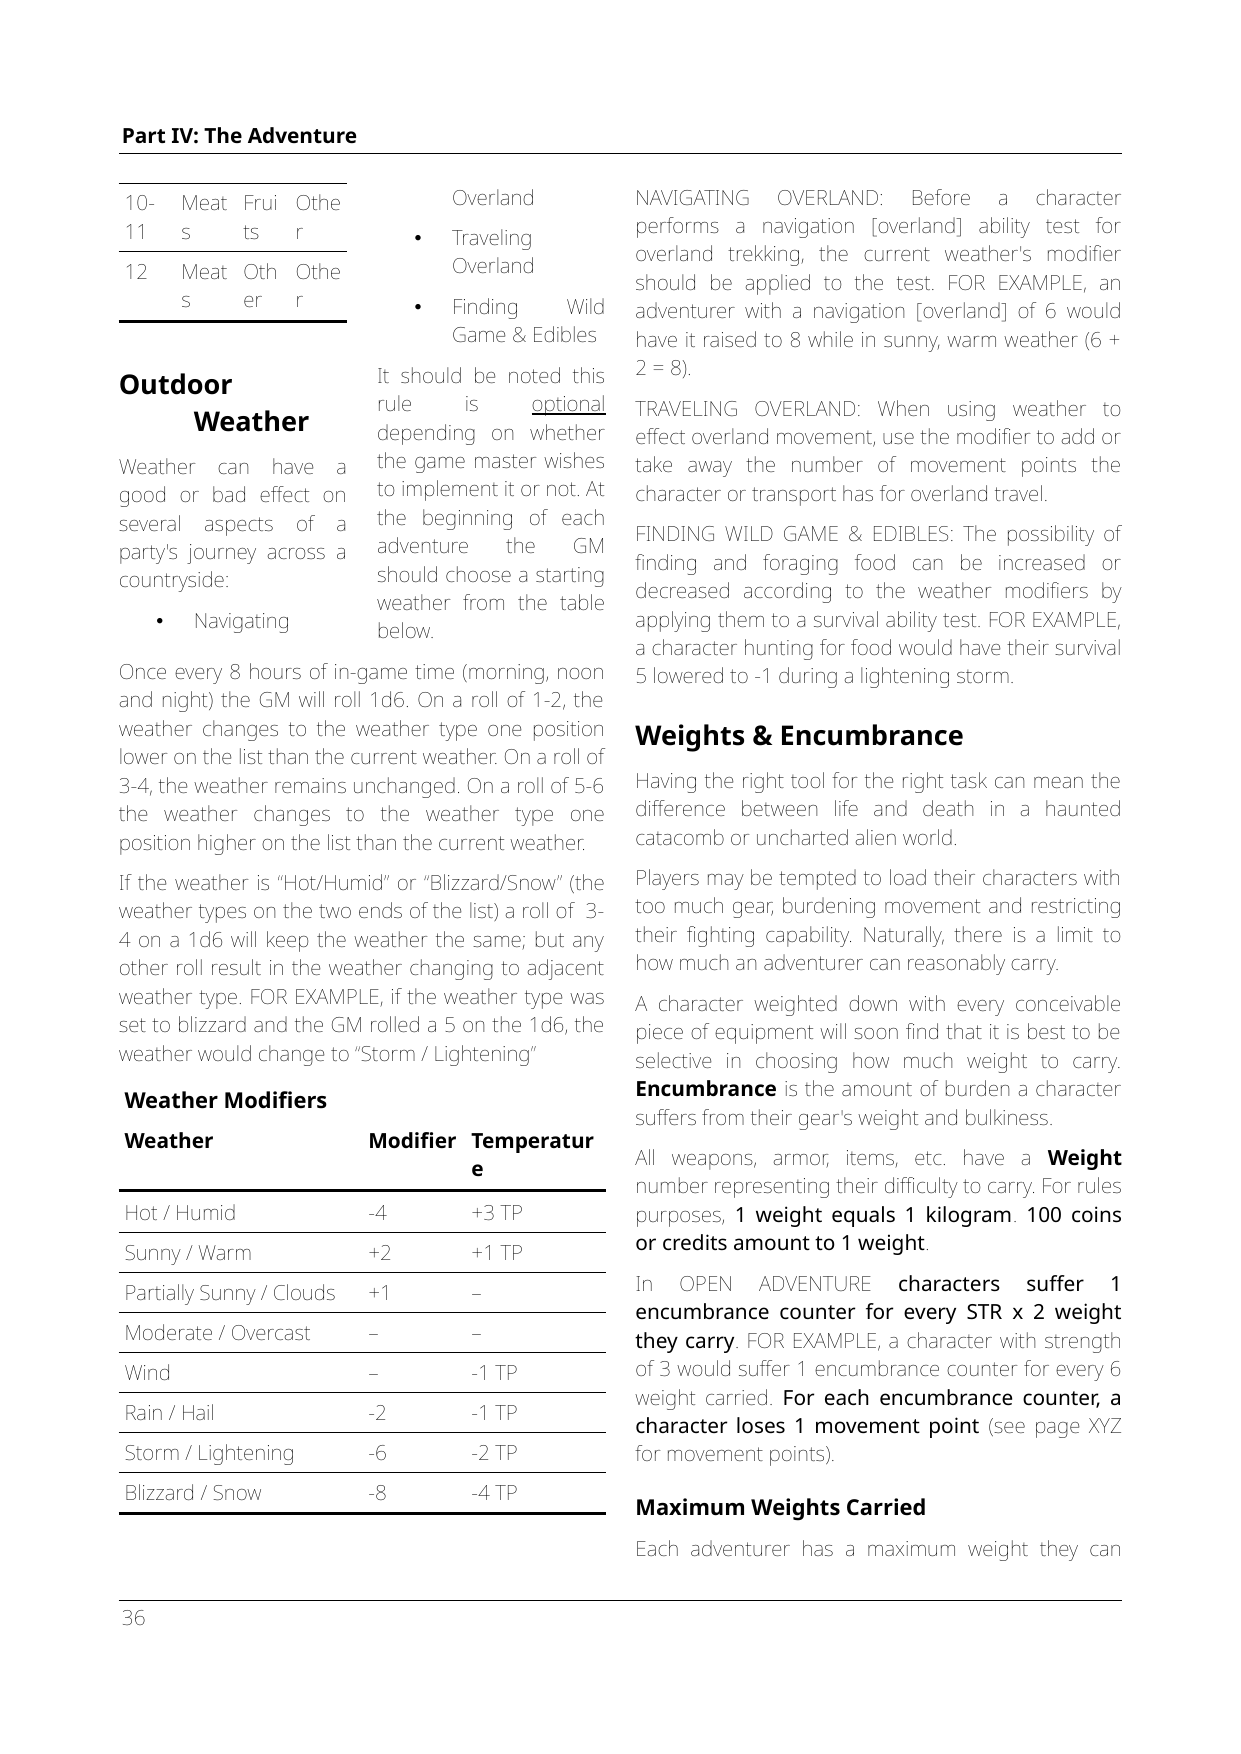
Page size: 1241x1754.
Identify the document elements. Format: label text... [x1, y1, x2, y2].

text Once every 8 hours of in-game time (morning, noon and night) the GM will roll 1d6. On a roll of 1-2, the weather changes to the weather type one position lower on the list than the current weather. On a roll of 3-4, the weather remains unchanged. On a roll of 5-6 the weather changes to the weather type one position higher on the list than the current weather. [118, 657, 605, 856]
table_cell Meats [176, 184, 237, 251]
table_cell +2 [362, 1233, 465, 1272]
text In OPEN ADVENTURE characters suffer 1 encumbrance counter for every STR x 2 weight they carry. FOR EXAMPLE, a character with strength of 3 would suffer 1 encumbrance counter for every 6 weight carried. For each encumbrance counter, a character loses 1 movement point (see page XYZ for movement points). [635, 1269, 1122, 1468]
text Maximum Weights Carried [635, 1492, 1122, 1522]
list Traveling Overland [414, 223, 605, 280]
text It should be noted this rule is optional depending on whether the game master wishes to implement it or not. At the beginning of each adventure the GM should choose a starting weather from the table below. [377, 361, 605, 645]
table_cell -4 TP [465, 1473, 606, 1512]
text All weapons, armor, items, etc. have a Weight number representing their difficulty to carry. For rules purposes, 1 weight equals 1 kilogram. 100 coins or credits amount to 1 weight. [635, 1143, 1122, 1257]
subtitle Outdoor Weather [118, 366, 347, 439]
table_cell -6 [362, 1433, 465, 1472]
table_cell -2 TP [465, 1433, 606, 1472]
text TRAVELING OVERLAND: When using weather to effect overland movement, use the modifier to add or take away the number of movement points the character or transport has for overland travel. [635, 394, 1122, 507]
text If the weather is “Hot/Humid” or “Blizzard/Snow” (the weather types on the two ends of the list) a roll of 3-4 on a 1d6 will keep the weather the same; but any other roll result in the weather changing to adjacent weather type. FOR EXAMPLE, if the weather type was set to blizzard and the GM rolled a 5 on the 1d6, the weather would change to “Storm / Lightening” [118, 868, 605, 1067]
table_cell Weather [119, 1120, 362, 1189]
table_cell Blizzard / Snow [119, 1473, 362, 1512]
table_cell 12 [119, 252, 176, 319]
table_cell Fruits [237, 184, 290, 251]
table_cell Modifier [362, 1120, 465, 1189]
table_cell – [362, 1313, 465, 1352]
table_cell -1 TP [465, 1393, 606, 1432]
table_header Weather Modifiers [119, 1079, 606, 1120]
table_cell Storm / Lightening [119, 1433, 362, 1472]
table_cell +1 [362, 1273, 465, 1312]
table_cell – [465, 1273, 606, 1312]
list Finding Wild Game & Edibles [414, 292, 605, 349]
table_cell -4 [362, 1192, 465, 1232]
text [118, 1515, 605, 1543]
text NAVIGATING OVERLAND: Before a character performs a navigation [overland] ability test for overland trekking, the current weather's modifier should be applied to the test. FOR EXAMPLE, an adventurer with a navigation [overland] of 6 would have it raised to 8 while in sunny, warm weather (6 + 2 = 8). [635, 183, 1122, 382]
table_cell Other [290, 184, 347, 251]
table_cell Temperature [465, 1120, 606, 1189]
table_cell Wind [119, 1353, 362, 1392]
table_cell Meats [176, 252, 237, 319]
subtitle Weights & Encumbrance [635, 717, 1122, 753]
list Navigating [156, 606, 347, 634]
table_cell Hot / Humid [119, 1192, 362, 1232]
table_cell – [362, 1353, 465, 1392]
text Each adventurer has a maximum weight they can [635, 1534, 1122, 1562]
table_cell Other [290, 252, 347, 319]
table_cell +1 TP [465, 1233, 606, 1272]
text Having the right tool for the right task can mean the difference between life and death in a haunted catacomb or uncharted alien world. [635, 766, 1122, 851]
list Overland [414, 183, 605, 211]
table_cell – [465, 1313, 606, 1352]
table_cell -1 TP [465, 1353, 606, 1392]
table_cell -2 [362, 1393, 465, 1432]
text FINDING WILD GAME & EDIBLES: The possibility of finding and foraging food can be increased or decreased according to the weather modifiers by applying them to a survival ability test. FOR EXAMPLE, a character hunting for food would have their survival 5 lowered to -1 during a lightening storm. [635, 519, 1122, 690]
table_cell Sunny / Warm [119, 1233, 362, 1272]
table_cell Moderate / Overcast [119, 1313, 362, 1352]
table_cell -8 [362, 1473, 465, 1512]
table_cell Rain / Hail [119, 1393, 362, 1432]
table_cell Other [237, 252, 290, 319]
text Players may be tempted to load their characters with too much gear, burdening movement and restricting their fighting capability. Naturally, there is a limit to how much an adventurer can reasonably carry. [635, 863, 1122, 977]
table_cell +3 TP [465, 1192, 606, 1232]
text Weather can have a good or bad effect on several aspects of a party's journey across a countryside: [118, 452, 347, 594]
table_cell Partially Sunny / Clouds [119, 1273, 362, 1312]
text A character weighted down with every conceivable piece of equipment will soon find that it is best to be selective in choosing how much weight to carry. Encumbrance is the amount of burden a character suffers from their gear's weight and bulkiness. [635, 989, 1122, 1131]
table_cell 10-11 [119, 184, 176, 251]
